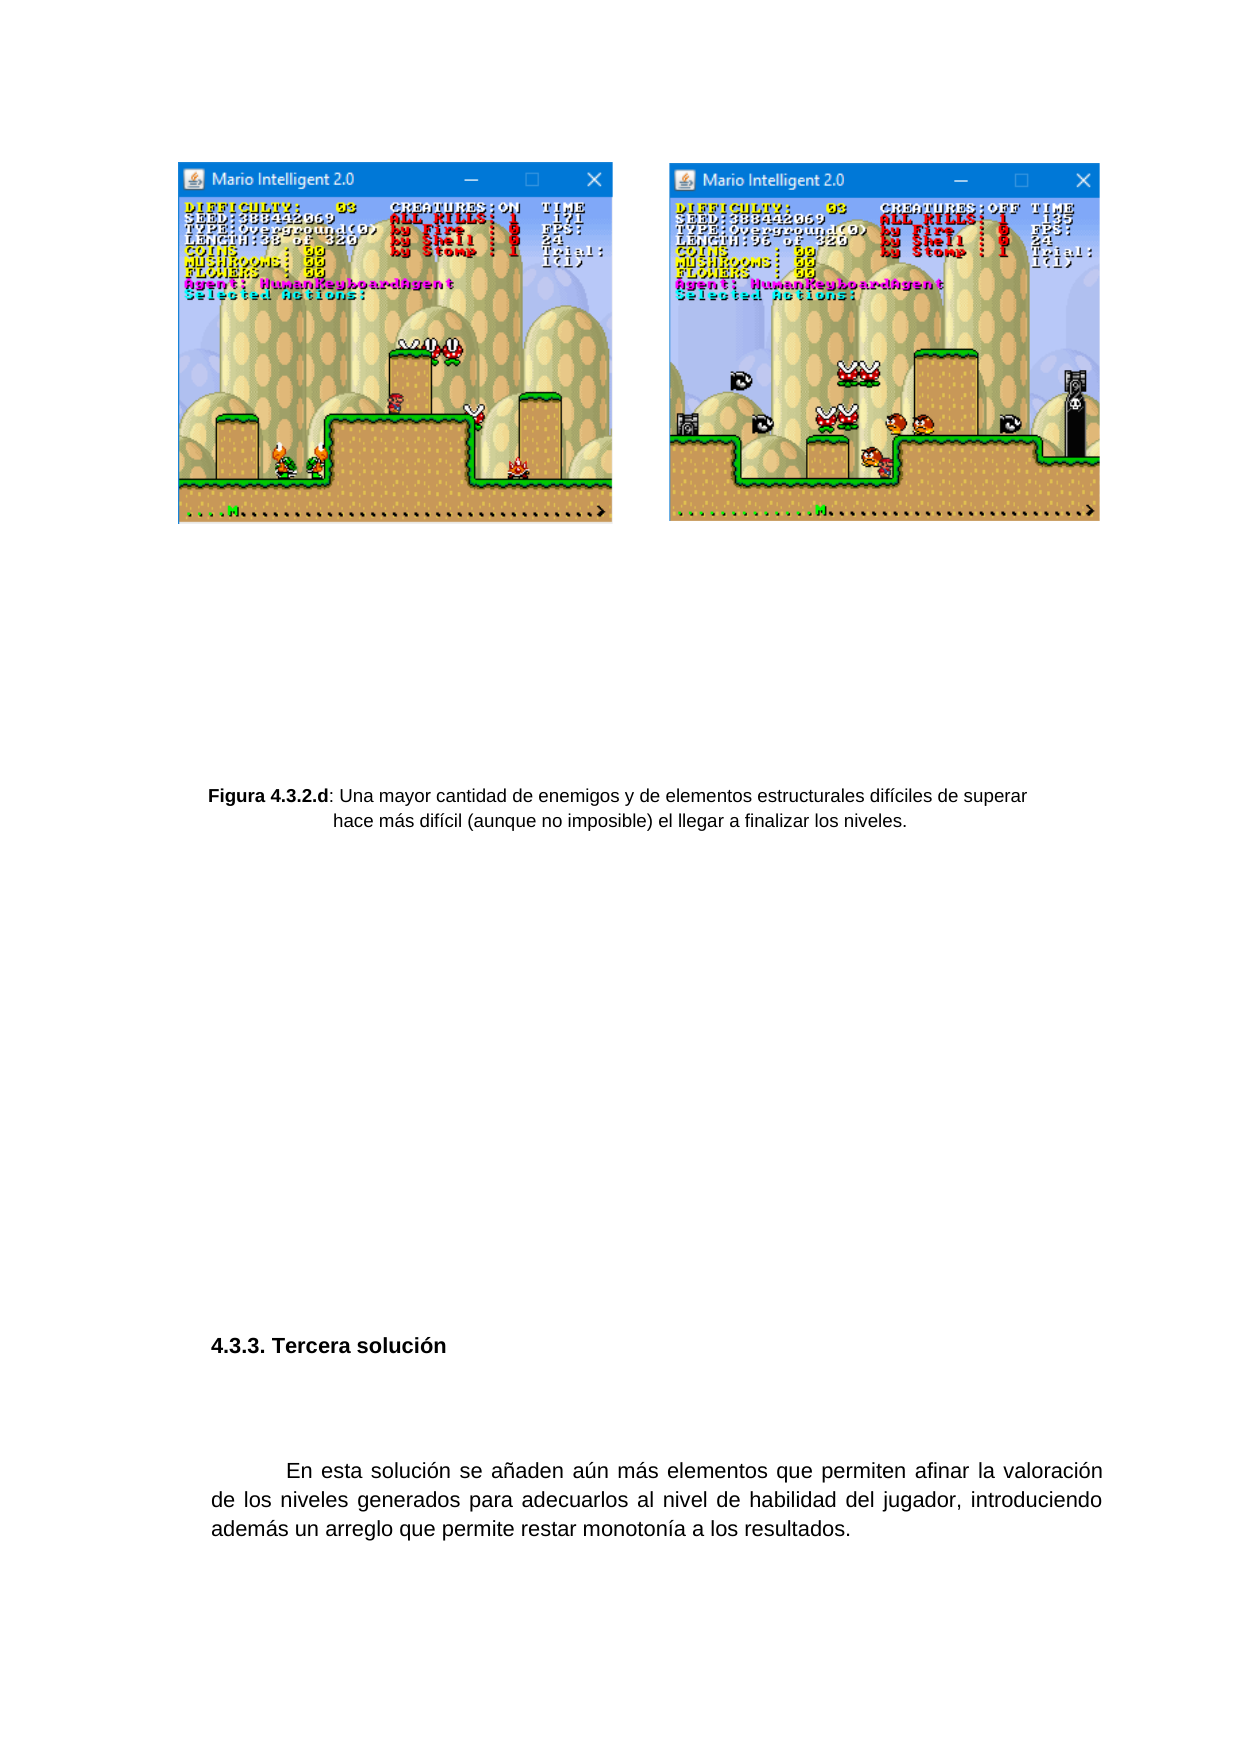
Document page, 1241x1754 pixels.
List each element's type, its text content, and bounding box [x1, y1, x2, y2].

text En esta solución se añaden aún más elementos que permiten afinar la valoración de los niveles generados para adecuarlos al nivel de habilidad del jugador, introduciendo además un arreglo que permite restar monotonía a los resultados. [211, 1458, 1104, 1541]
text Figura 4.3.2.d: Una mayor cantidad de enemigos y de elementos estructurales difíciles de superar [136, 785, 1104, 807]
picture [178, 162, 613, 524]
text 4.3.3. Tercera solución [211, 1333, 1104, 1358]
picture [669, 163, 1100, 521]
text hace más difícil (aunque no imposible) el llegar a finalizar los niveles. [136, 810, 1104, 832]
